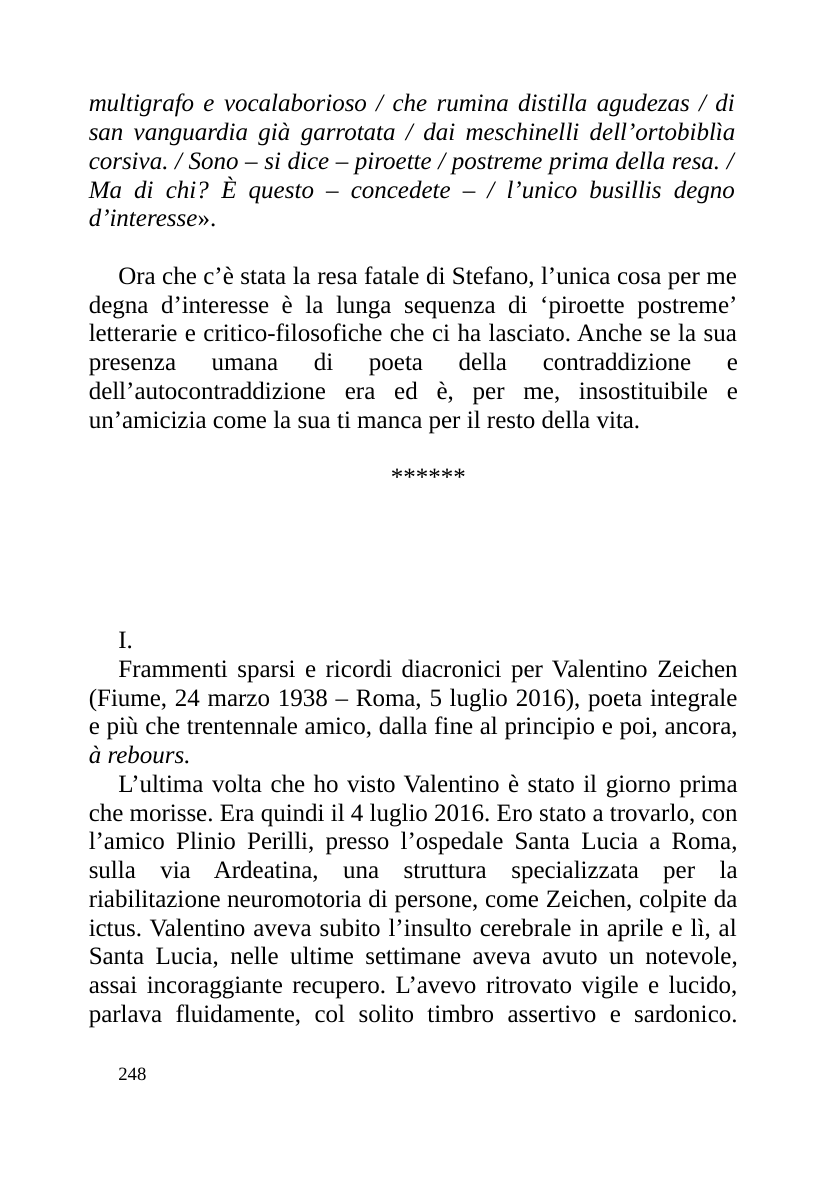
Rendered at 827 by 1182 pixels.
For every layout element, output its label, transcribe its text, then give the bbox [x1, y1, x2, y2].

text L’ultima volta che ho visto Valentino è stato il giorno prima che morisse. Era quindi il 4 luglio 2016. Ero stato a trovarlo, con l’amico Plinio Perilli, presso l’ospedale Santa Lucia a Roma, sulla via Ardeatina, una struttura specializzata per la riabilitazione neuromotoria di persone, come Zeichen, colpite da ictus. Valentino aveva subito l’insulto cerebrale in aprile e lì, al Santa Lucia, nelle ultime settimane aveva avuto un notevole, assai incoraggiante recupero. L’avevo ritrovato vigile e lucido, parlava fluidamente, col solito timbro assertivo e sardonico. [88, 769, 738, 1028]
text multigrafo e vocalaborioso / che rumina distilla agudezas / di san vanguardia già garrotata / dai meschinelli dell’ortobiblìa corsiva. / Sono – si dice – piroette / postreme prima della resa. / Ma di chi? è questo – concedete – / l’unico busillis degno d’interesse». [88, 88, 738, 232]
text Frammenti sparsi e ricordi diacronici per Valentino Zeichen (Fiume, 24 marzo 1938 – Roma, 5 luglio 2016), poeta integrale e più che trentennale amico, dalla fine al principio e poi, ancora, à rebours. [88, 654, 738, 769]
text Ora che c’è stata la resa fatale di Stefano, l’unica cosa per me degna d’interesse è la lunga sequenza di ‘piroette postreme’ letterarie e critico-filosofiche che ci ha lasciato. Anche se la sua presenza umana di poeta della contraddizione e dell’autocontraddizione era ed è, per me, insostituibile e un’amicizia come la sua ti manca per il resto della vita. [88, 261, 738, 433]
text I. [88, 625, 738, 654]
text ****** [88, 462, 738, 491]
